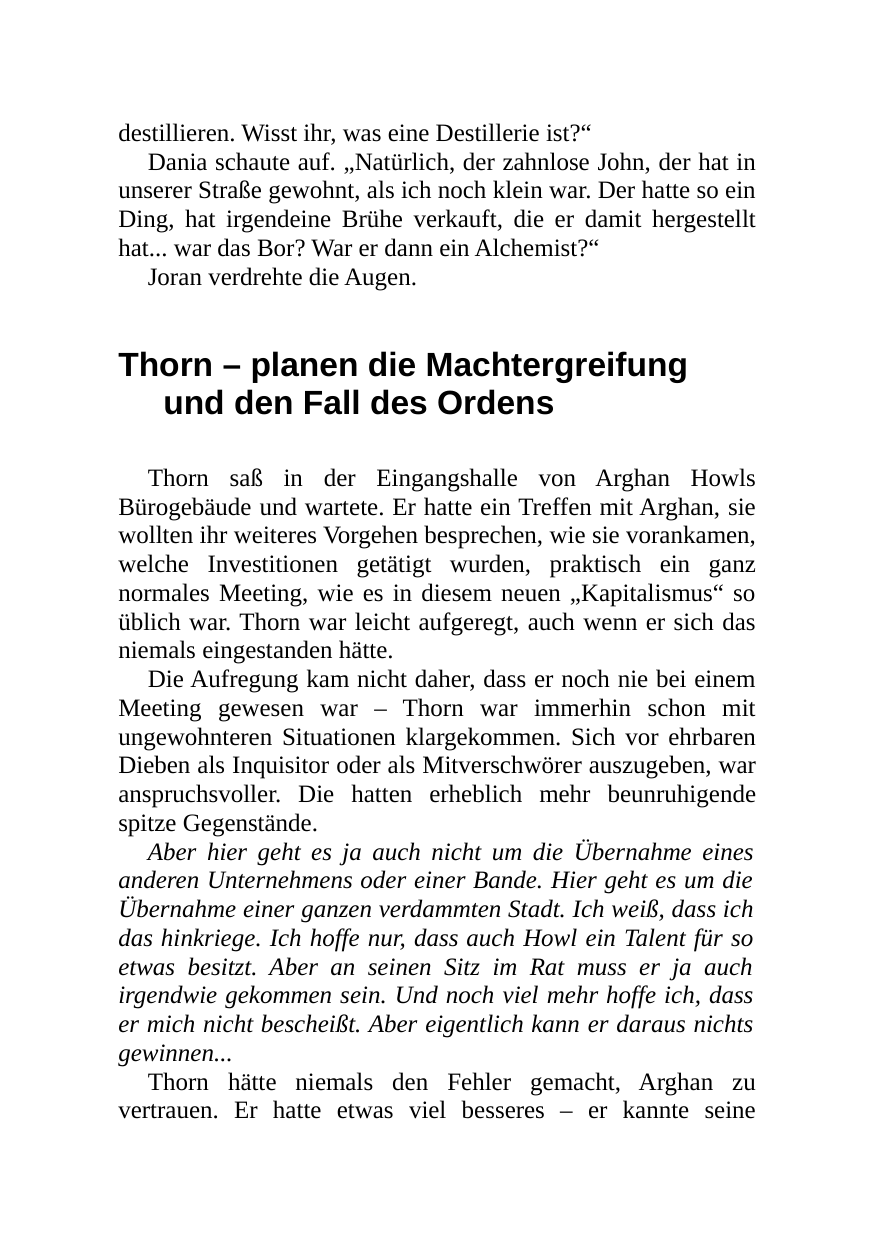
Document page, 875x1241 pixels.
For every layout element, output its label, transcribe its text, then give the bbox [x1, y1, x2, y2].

text Thorn saß in der Eingangshalle von Arghan Howls Bürogebäude und wartete. Er hatte ein Treffen mit Arghan, sie wollten ihr weiteres Vorgehen besprechen, wie sie vorankamen, welche Investitionen getätigt wurden, praktisch ein ganz normales Meeting, wie es in diesem neuen „Kapitalismus“ so üblich war. Thorn war leicht aufgeregt, auch wenn er sich das niemals eingestanden hätte. [118, 463, 756, 664]
text Joran verdrehte die Augen. [118, 262, 756, 291]
text destillieren. Wisst ihr, was eine Destillerie ist?“ [118, 118, 756, 147]
text Thorn hätte niemals den Fehler gemacht, Arghan zu vertrauen. Er hatte etwas viel besseres – er kannte seine [118, 1067, 756, 1124]
text Dania schaute auf. „Natürlich, der zahnlose John, der hat in unserer Straße gewohnt, als ich noch klein war. Der hatte so ein Ding, hat irgendeine Brühe verkauft, die er damit hergestellt hat... war das Bor? War er dann ein Alchemist?“ [118, 147, 756, 262]
subtitle Thorn – planen die Machtergreifung und den Fall des Ordens [118, 344, 756, 422]
text Aber hier geht es ja auch nicht um die Übernahme eines anderen Unternehmens oder einer Bande. Hier geht es um die Übernahme einer ganzen verdammten Stadt. Ich weiß, dass ich das hinkriege. Ich hoffe nur, dass auch Howl ein Talent für so etwas besitzt. Aber an seinen Sitz im Rat muss er ja auch irgendwie gekommen sein. Und noch viel mehr hoffe ich, dass er mich nicht bescheißt. Aber eigentlich kann er daraus nichts gewinnen... [118, 837, 756, 1067]
text Die Aufregung kam nicht daher, dass er noch nie bei einem Meeting gewesen war – Thorn war immerhin schon mit ungewohnteren Situationen klargekommen. Sich vor ehrbaren Dieben als Inquisitor oder als Mitverschwörer auszugeben, war anspruchsvoller. Die hatten erheblich mehr beunruhigende spitze Gegenstände. [118, 664, 756, 837]
